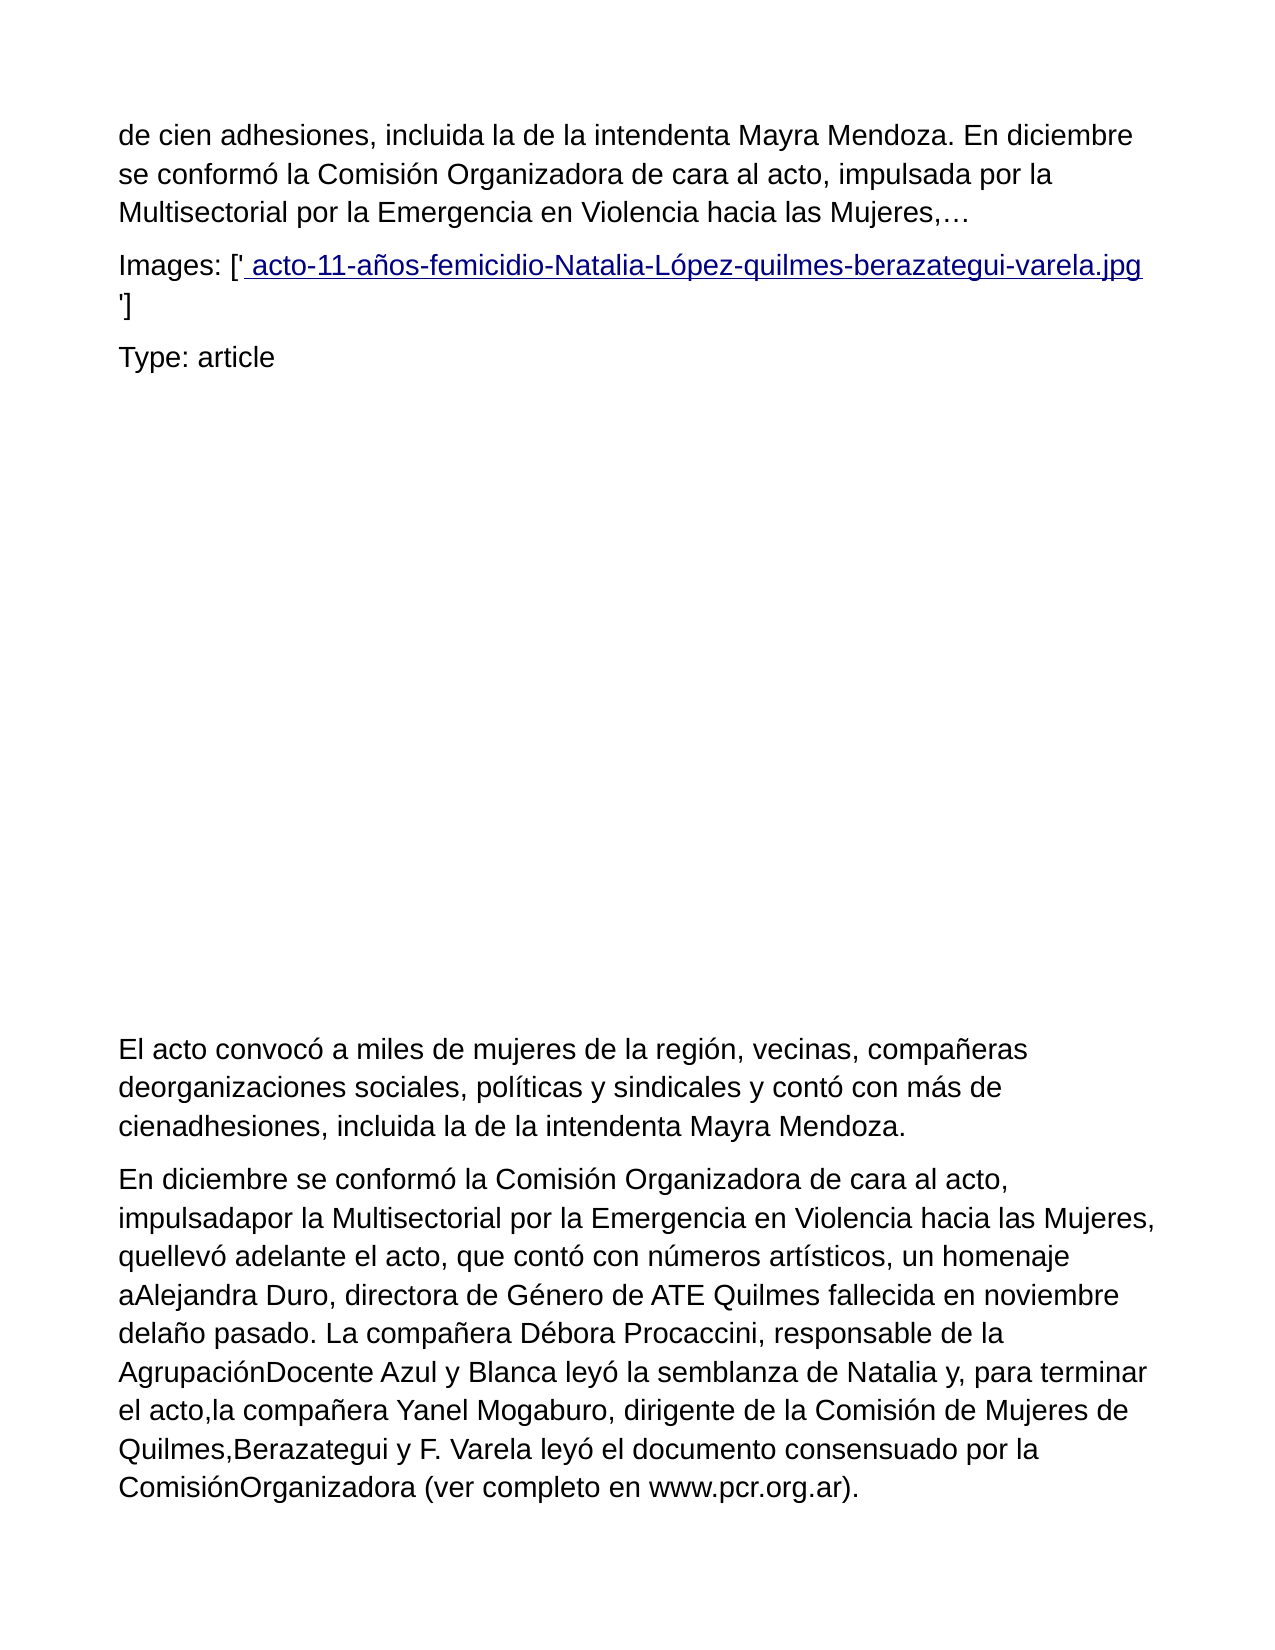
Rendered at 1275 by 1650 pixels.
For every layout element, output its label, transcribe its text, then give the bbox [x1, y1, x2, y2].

text El acto convocó a miles de mujeres de la región, vecinas, compañeras deorganizaciones sociales, políticas y sindicales y contó con más de cienadhesiones, incluida la de la intendenta Mayra Mendoza. [118, 1032, 1157, 1142]
text Type: article [118, 340, 1157, 373]
text Images: [' acto-11-años-femicidio-Natalia-López-quilmes-berazategui-varela.jpg '] [118, 248, 1157, 320]
text En diciembre se conformó la Comisión Organizadora de cara al acto, impulsadapor la Multisectorial por la Emergencia en Violencia hacia las Mujeres, quellevó adelante el acto, que contó con números artísticos, un homenaje aAlejandra Duro, directora de Género de ATE Quilmes fallecida en noviembre delaño pasado. La compañera Débora Procaccini, responsable de la AgrupaciónDocente Azul y Blanca leyó la semblanza de Natalia y, para terminar el acto,la compañera Yanel Mogaburo, dirigente de la Comisión de Mujeres de Quilmes,Berazategui y F. Varela leyó el documento consensuado por la ComisiónOrganizadora (ver completo en www.pcr.org.ar). [118, 1162, 1157, 1504]
text de cien adhesiones, incluida la de la intendenta Mayra Mendoza. En diciembre se conformó la Comisión Organizadora de cara al acto, impulsada por la Multisectorial por la Emergencia en Violencia hacia las Mujeres,… [118, 118, 1157, 229]
